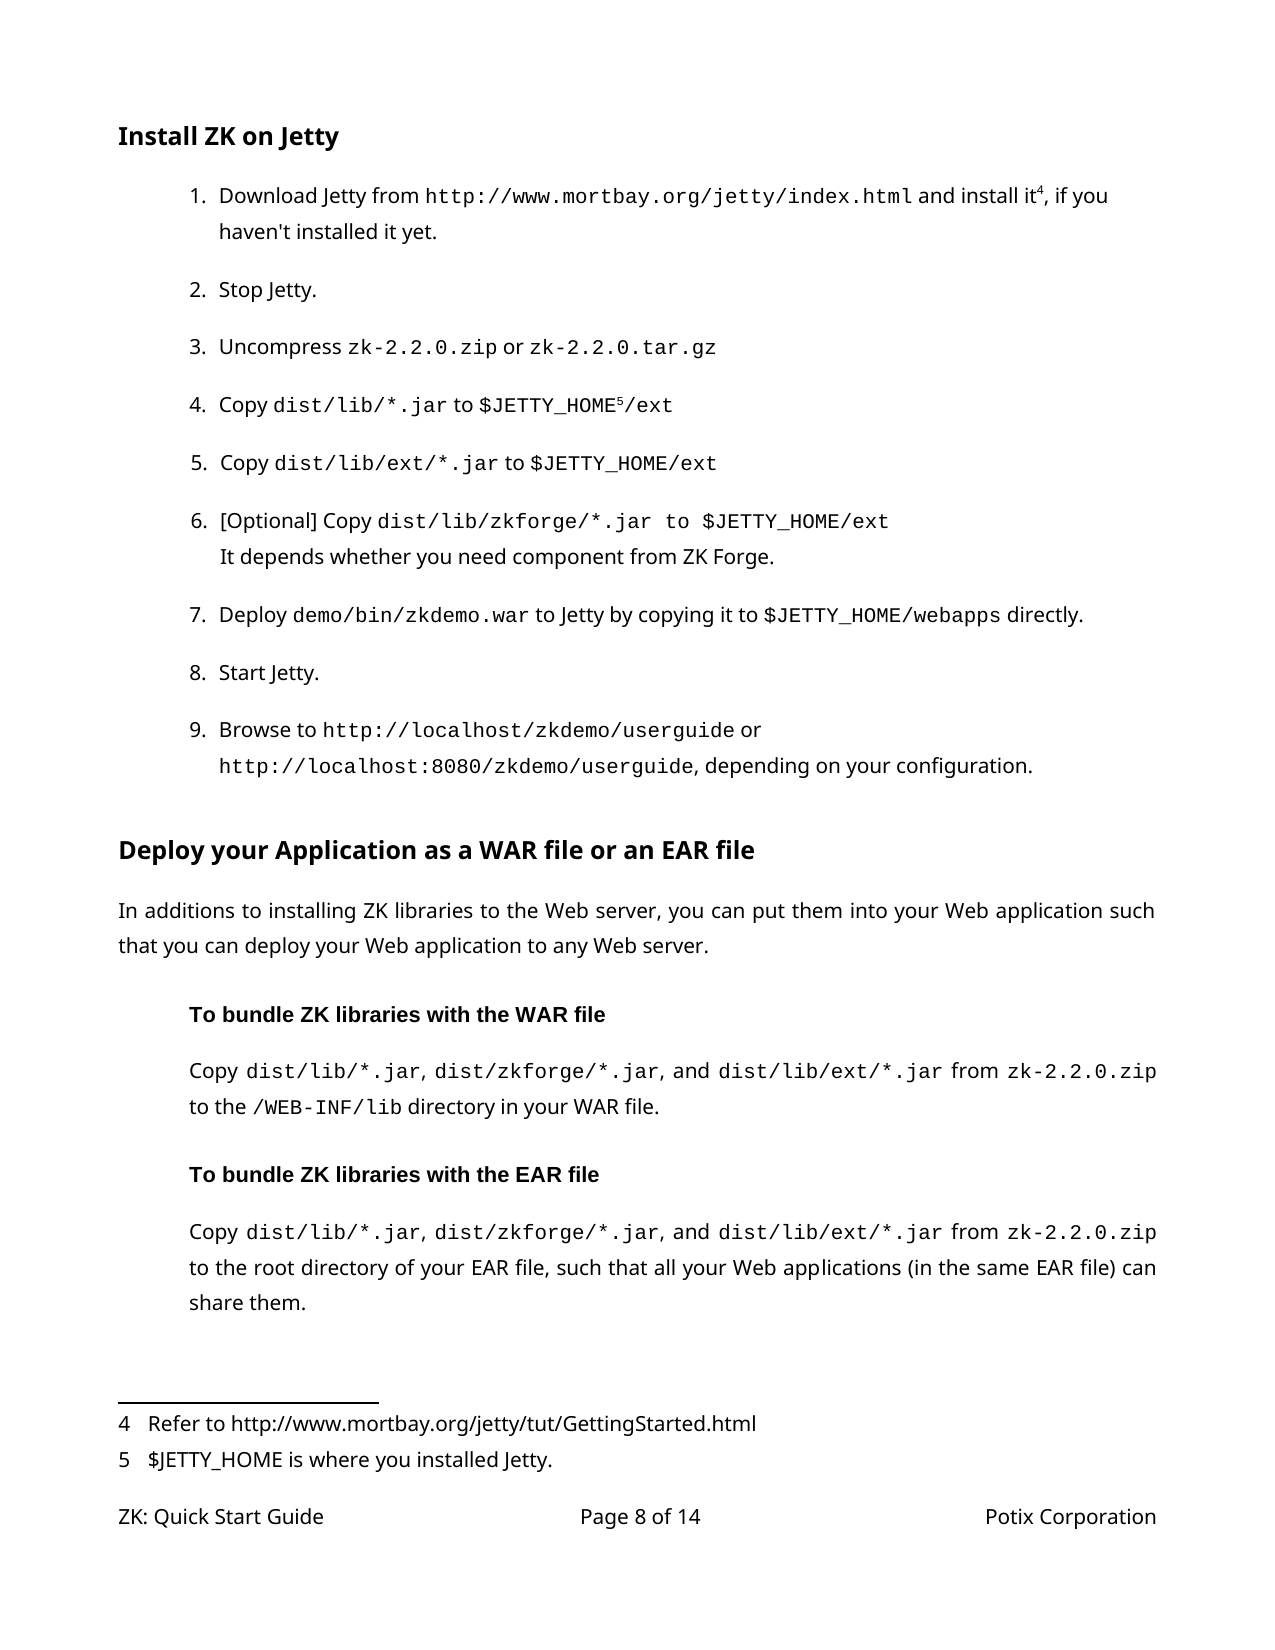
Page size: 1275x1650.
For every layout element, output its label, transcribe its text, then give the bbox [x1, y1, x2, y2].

list Start Jetty. [189, 658, 1157, 686]
list Uncompress zk-2.2.0.zip or zk-2.2.0.tar.gz [189, 332, 1157, 361]
list Refer to http://www.mortbay.org/jetty/tut/GettingStarted.html [118, 1409, 1157, 1438]
list Stop Jetty. [189, 275, 1157, 303]
list Browse to http://localhost/zkdemo/userguide or http://localhost:8080/zkdemo/userguide, depending on your configuration. [189, 716, 1157, 779]
list [Optional] Copy dist/lib/zkforge/*.jar to $JETTY_HOME/ext It depends whether you need component from ZK Forge. [190, 507, 1157, 570]
text Copy dist/lib/*.jar, dist/zkforge/*.jar, and dist/lib/ext/*.jar from zk-2.2.0.zip to the /WEB-INF/lib directory in your WAR file. [189, 1056, 1157, 1120]
subtitle Deploy your Application as a WAR file or an EAR file [118, 833, 1157, 867]
list Copy dist/lib/*.jar to $JETTY_HOME/ext [189, 391, 1157, 419]
subtitle Install ZK on Jetty [118, 118, 1157, 152]
list Deploy demo/bin/zkdemo.war to Jetty by copying it to $JETTY_HOME/webapps directly. [189, 600, 1157, 628]
subtitle To bundle ZK libraries with the WAR file [189, 1002, 1157, 1027]
text Copy dist/lib/*.jar, dist/zkforge/*.jar, and dist/lib/ext/*.jar from zk-2.2.0.zip to the root directory of your EAR file, such that all your Web applications (in the same EAR file) can share them. [189, 1217, 1157, 1316]
list $JETTY_HOME is where you installed Jetty. [118, 1445, 1157, 1473]
text In additions to installing ZK libraries to the Web server, you can put them into your Web application such that you can deploy your Web application to any Web server. [118, 896, 1157, 959]
list Copy dist/lib/ext/*.jar to $JETTY_HOME/ext [190, 448, 1157, 477]
subtitle To bundle ZK libraries with the EAR file [189, 1163, 1157, 1188]
list Download Jetty from http://www.mortbay.org/jetty/index.html and install it, if you haven't installed it yet. [189, 182, 1157, 245]
